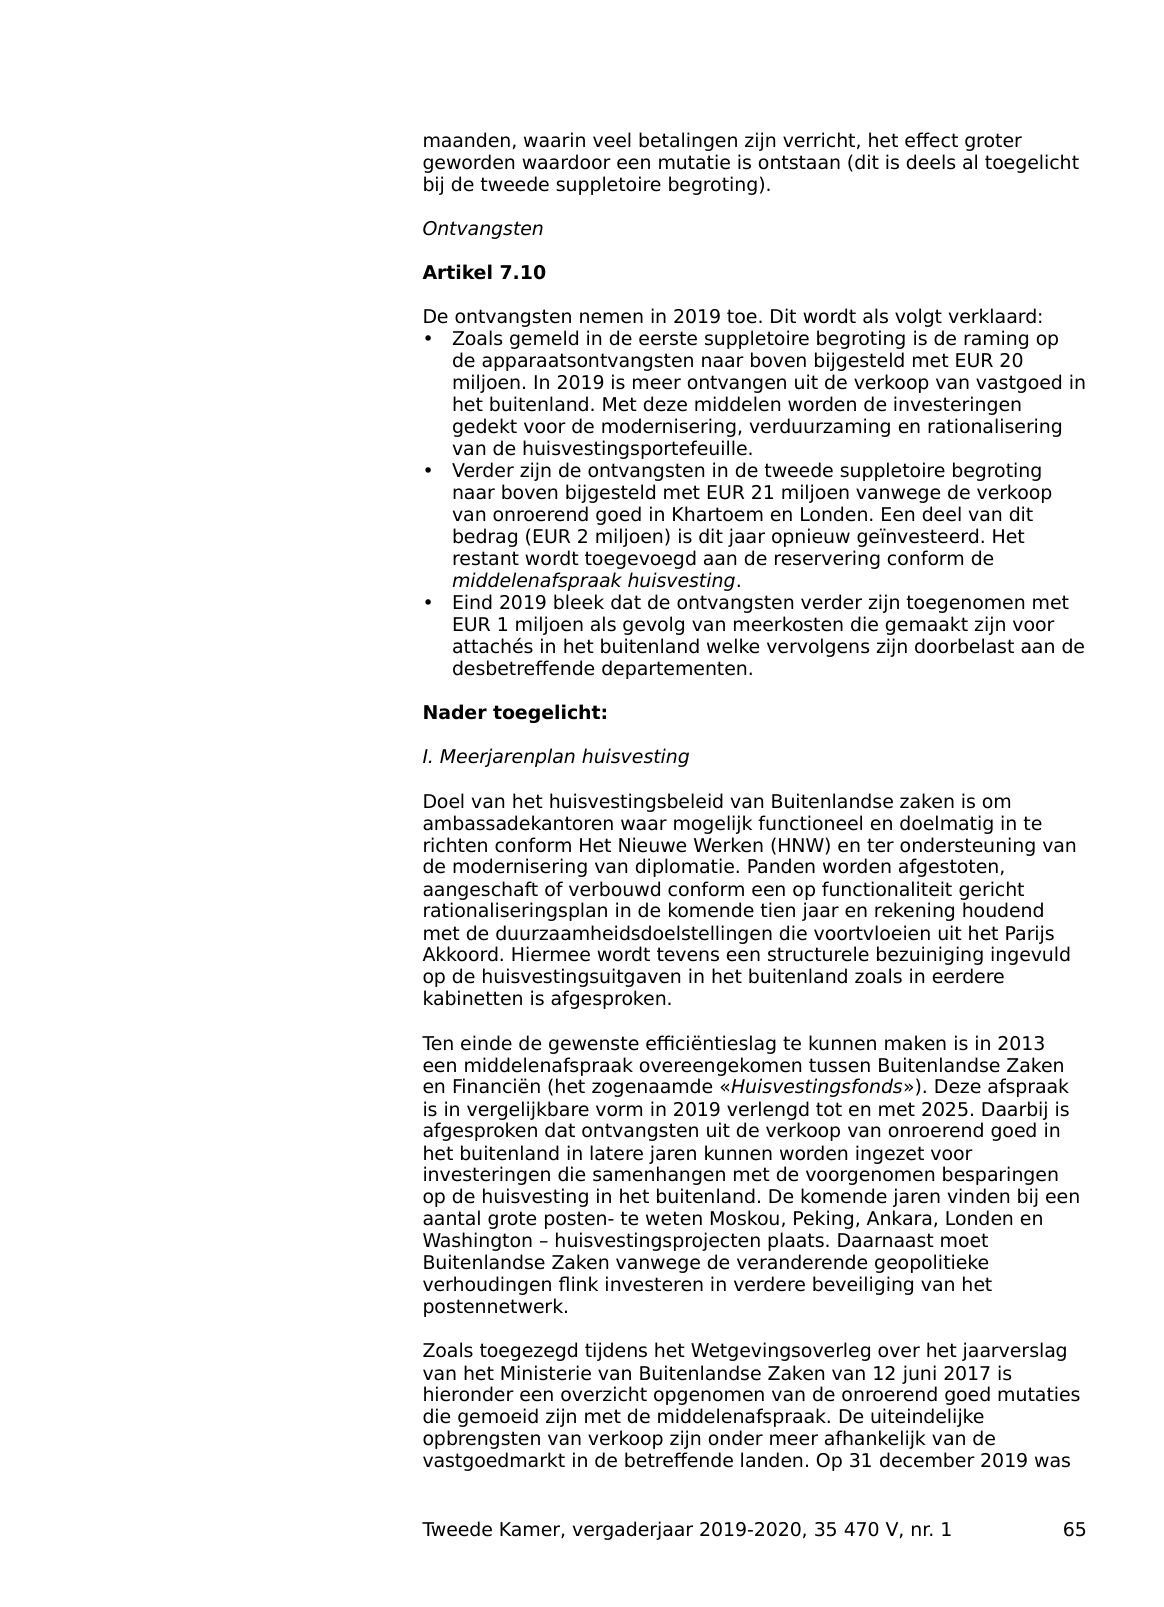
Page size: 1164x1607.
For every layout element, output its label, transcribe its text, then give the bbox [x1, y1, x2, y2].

text • Zoals gemeld in de eerste suppletoire begroting is de raming op de apparaatsontvangsten naar boven bijgesteld met EUR 20 miljoen. In 2019 is meer ontvangen uit de verkoop van vastgoed in het buitenland. Met deze middelen worden de investeringen gedekt voor de modernisering, verduurzaming en rationalisering van de huisvestingsportefeuille. [422, 328, 1087, 460]
text • Eind 2019 bleek dat de ontvangsten verder zijn toegenomen met EUR 1 miljoen als gevolg van meerkosten die gemaakt zijn voor attachés in het buitenland welke vervolgens zijn doorbelast aan de desbetreffende departementen. [422, 592, 1087, 680]
subtitle Artikel 7.10 [422, 262, 1087, 284]
text Ten einde de gewenste efficiëntieslag te kunnen maken is in 2013 een middelenafspraak overeengekomen tussen Buitenlandse Zaken en Financiën (het zogenaamde «Huisvestingsfonds»). Deze afspraak is in vergelijkbare vorm in 2019 verlengd tot en met 2025. Daarbij is afgesproken dat ontvangsten uit de verkoop van onroerend goed in het buitenland in latere jaren kunnen worden ingezet voor investeringen die samenhangen met de voorgenomen besparingen op de huisvesting in het buitenland. De komende jaren vinden bij een aantal grote posten- te weten Moskou, Peking, Ankara, Londen en Washington – huisvestingsprojecten plaats. Daarnaast moet Buitenlandse Zaken vanwege de veranderende geopolitieke verhoudingen flink investeren in verdere beveiliging van het postennetwerk. [422, 1032, 1087, 1318]
subtitle I. Meerjarenplan huisvesting [422, 746, 1087, 768]
subtitle Ontvangsten [422, 218, 1087, 240]
subtitle Nader toegelicht: [422, 702, 1087, 724]
text Zoals toegezegd tijdens het Wetgevingsoverleg over het jaarverslag van het Ministerie van Buitenlandse Zaken van 12 juni 2017 is hieronder een overzicht opgenomen van de onroerend goed mutaties die gemoeid zijn met de middelenafspraak. De uiteindelijke opbrengsten van verkoop zijn onder meer afhankelijk van de vastgoedmarkt in de betreffende landen. Op 31 december 2019 was [422, 1340, 1087, 1472]
text • Verder zijn de ontvangsten in de tweede suppletoire begroting naar boven bijgesteld met EUR 21 miljoen vanwege de verkoop van onroerend goed in Khartoem en Londen. Een deel van dit bedrag (EUR 2 miljoen) is dit jaar opnieuw geïnvesteerd. Het restant wordt toegevoegd aan de reservering conform de middelenafspraak huisvesting. [422, 460, 1087, 592]
text maanden, waarin veel betalingen zijn verricht, het effect groter geworden waardoor een mutatie is ontstaan (dit is deels al toegelicht bij de tweede suppletoire begroting). [422, 130, 1087, 196]
text Doel van het huisvestingsbeleid van Buitenlandse zaken is om ambassadekantoren waar mogelijk functioneel en doelmatig in te richten conform Het Nieuwe Werken (HNW) en ter ondersteuning van de modernisering van diplomatie. Panden worden afgestoten, aangeschaft of verbouwd conform een op functionaliteit gericht rationaliseringsplan in de komende tien jaar en rekening houdend met de duurzaamheidsdoelstellingen die voortvloeien uit het Parijs Akkoord. Hiermee wordt tevens een structurele bezuiniging ingevuld op de huisvestingsuitgaven in het buitenland zoals in eerdere kabinetten is afgesproken. [422, 791, 1087, 1010]
text De ontvangsten nemen in 2019 toe. Dit wordt als volgt verklaard: [422, 306, 1087, 328]
